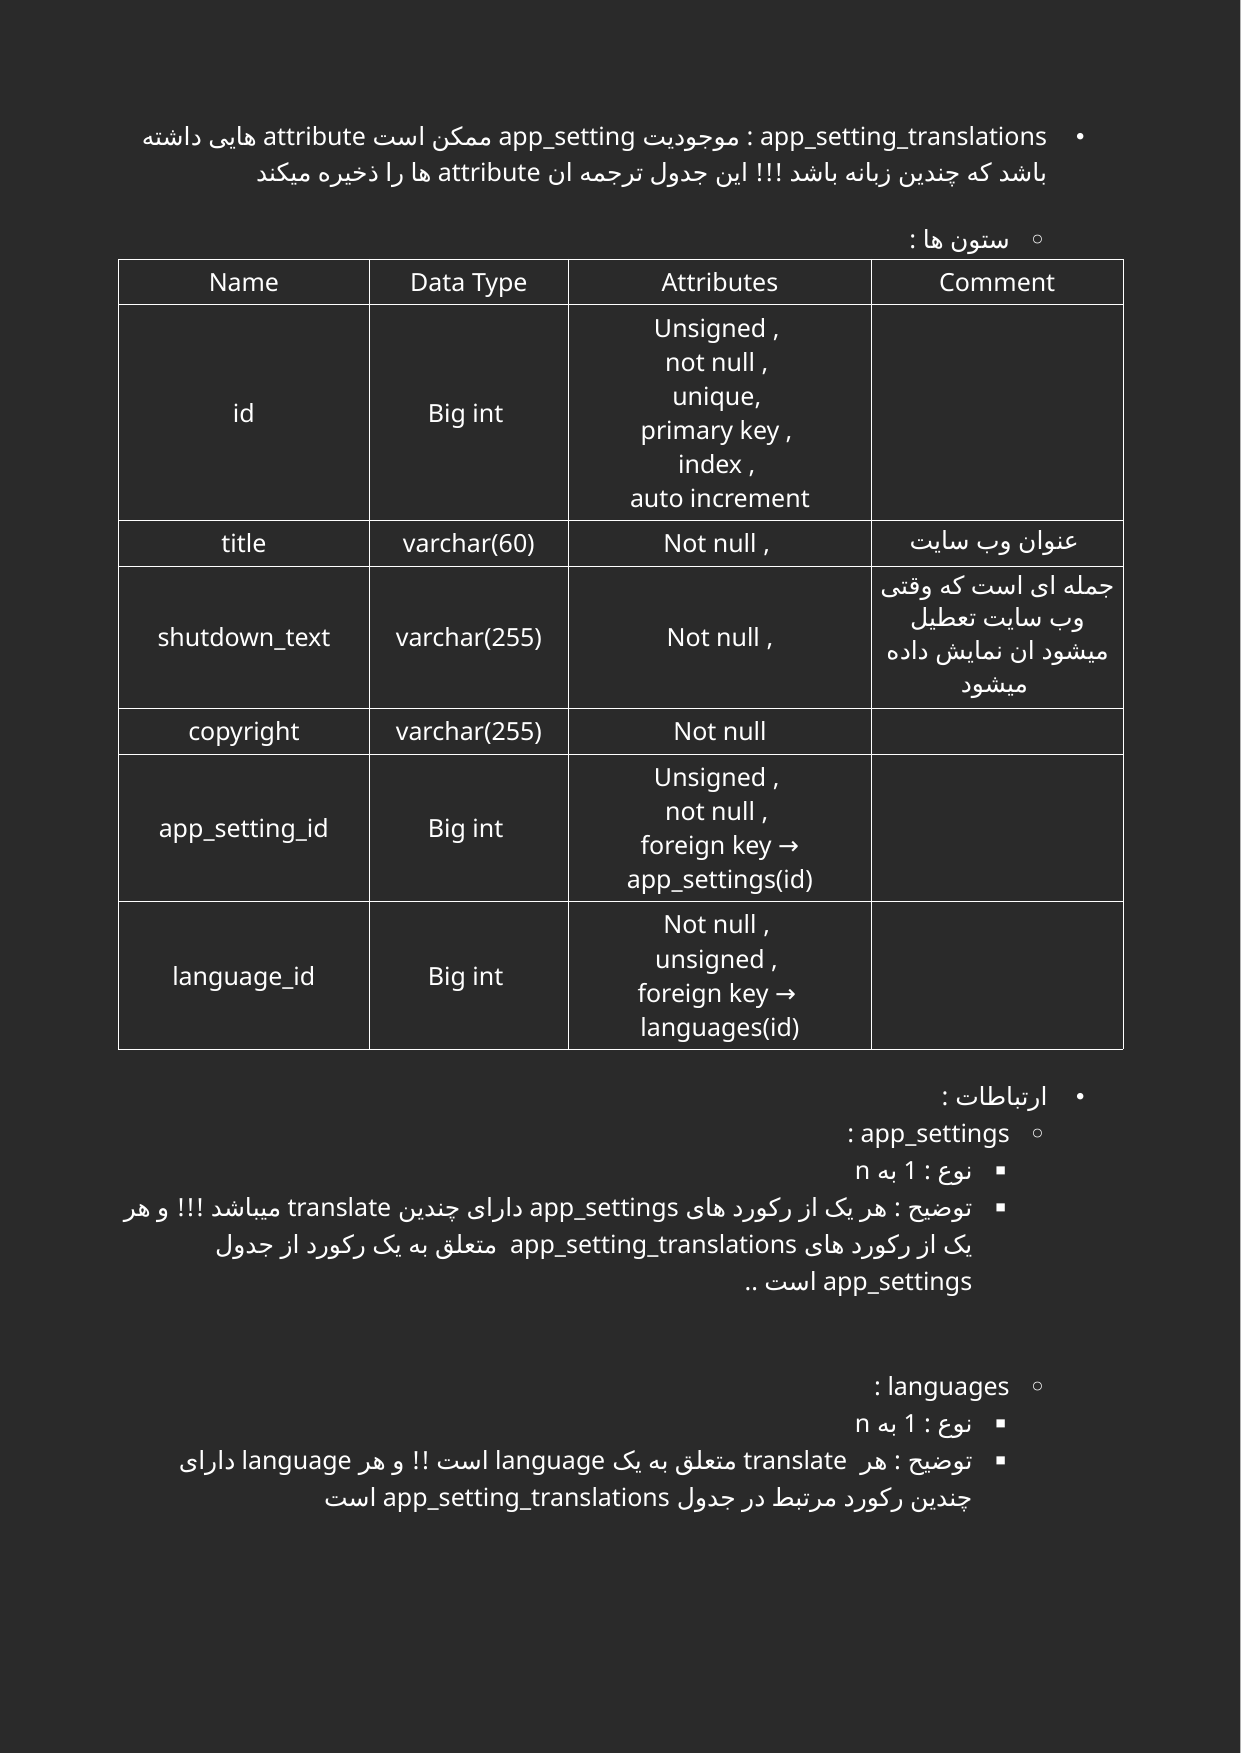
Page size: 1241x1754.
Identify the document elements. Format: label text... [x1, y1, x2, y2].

table_cell [872, 709, 1123, 753]
list app_setting_translations : موجودیت app_setting ممکن است attribute هایی داشته باشد که چندین زبانه باشد !!! این جدول ترجمه ان attribute ها را ذخیره میکند [118, 118, 1085, 192]
table_cell [872, 755, 1123, 901]
table_cell [872, 902, 1123, 1049]
list languages : [118, 1369, 1047, 1406]
table_cell title [119, 521, 369, 566]
table_cell Not null , [569, 521, 871, 566]
list نوع : 1 به n [118, 1406, 1010, 1443]
table_header Data Type [370, 260, 568, 304]
table_cell varchar(255) [370, 567, 568, 708]
table_cell عنوان وب سایت [872, 521, 1123, 566]
table_cell Big int [370, 305, 568, 520]
table_cell varchar(60) [370, 521, 568, 566]
table_cell Not null , [569, 567, 871, 708]
table_cell Big int [370, 902, 568, 1049]
table_cell id [119, 305, 369, 520]
list ارتباطات :‌ [118, 1083, 1085, 1116]
table_header Comment [872, 260, 1123, 304]
table_header Attributes [569, 260, 871, 304]
table_cell Not null , unsigned , foreign key → languages(id) [569, 902, 871, 1049]
list توضیح : هر یک از رکورد های app_settings دارای چندین translate میباشد !!! و هر یک از رکورد های app_setting_translations متعلق به یک رکورد از جدول app_settings است .. [118, 1190, 1010, 1301]
table_cell [872, 305, 1123, 520]
list app_settings : [118, 1116, 1047, 1153]
table_cell shutdown_text [119, 567, 369, 708]
table_header Name [119, 260, 369, 304]
table_cell Not null [569, 709, 871, 753]
table_cell language_id [119, 902, 369, 1049]
list ستون ها : [118, 226, 1047, 259]
list نوع : 1 به n [118, 1153, 1010, 1190]
table_cell varchar(255) [370, 709, 568, 753]
table_cell app_setting_id [119, 755, 369, 901]
table_cell Unsigned , not null , foreign key → app_settings(id) [569, 755, 871, 901]
table_cell جمله ای است که وقتی وب سایت تعطیل میشود ان نمایش داده میشود [872, 567, 1123, 708]
table_cell Unsigned , not null , unique, primary key , index , auto increment [569, 305, 871, 520]
table_cell Big int [370, 755, 568, 901]
table_cell copyright [119, 709, 369, 753]
list توضیح :‌ هر translate متعلق به یک language است !! و هر language دارای چندین رکورد مرتبط در جدول app_setting_translations است [118, 1443, 1010, 1517]
